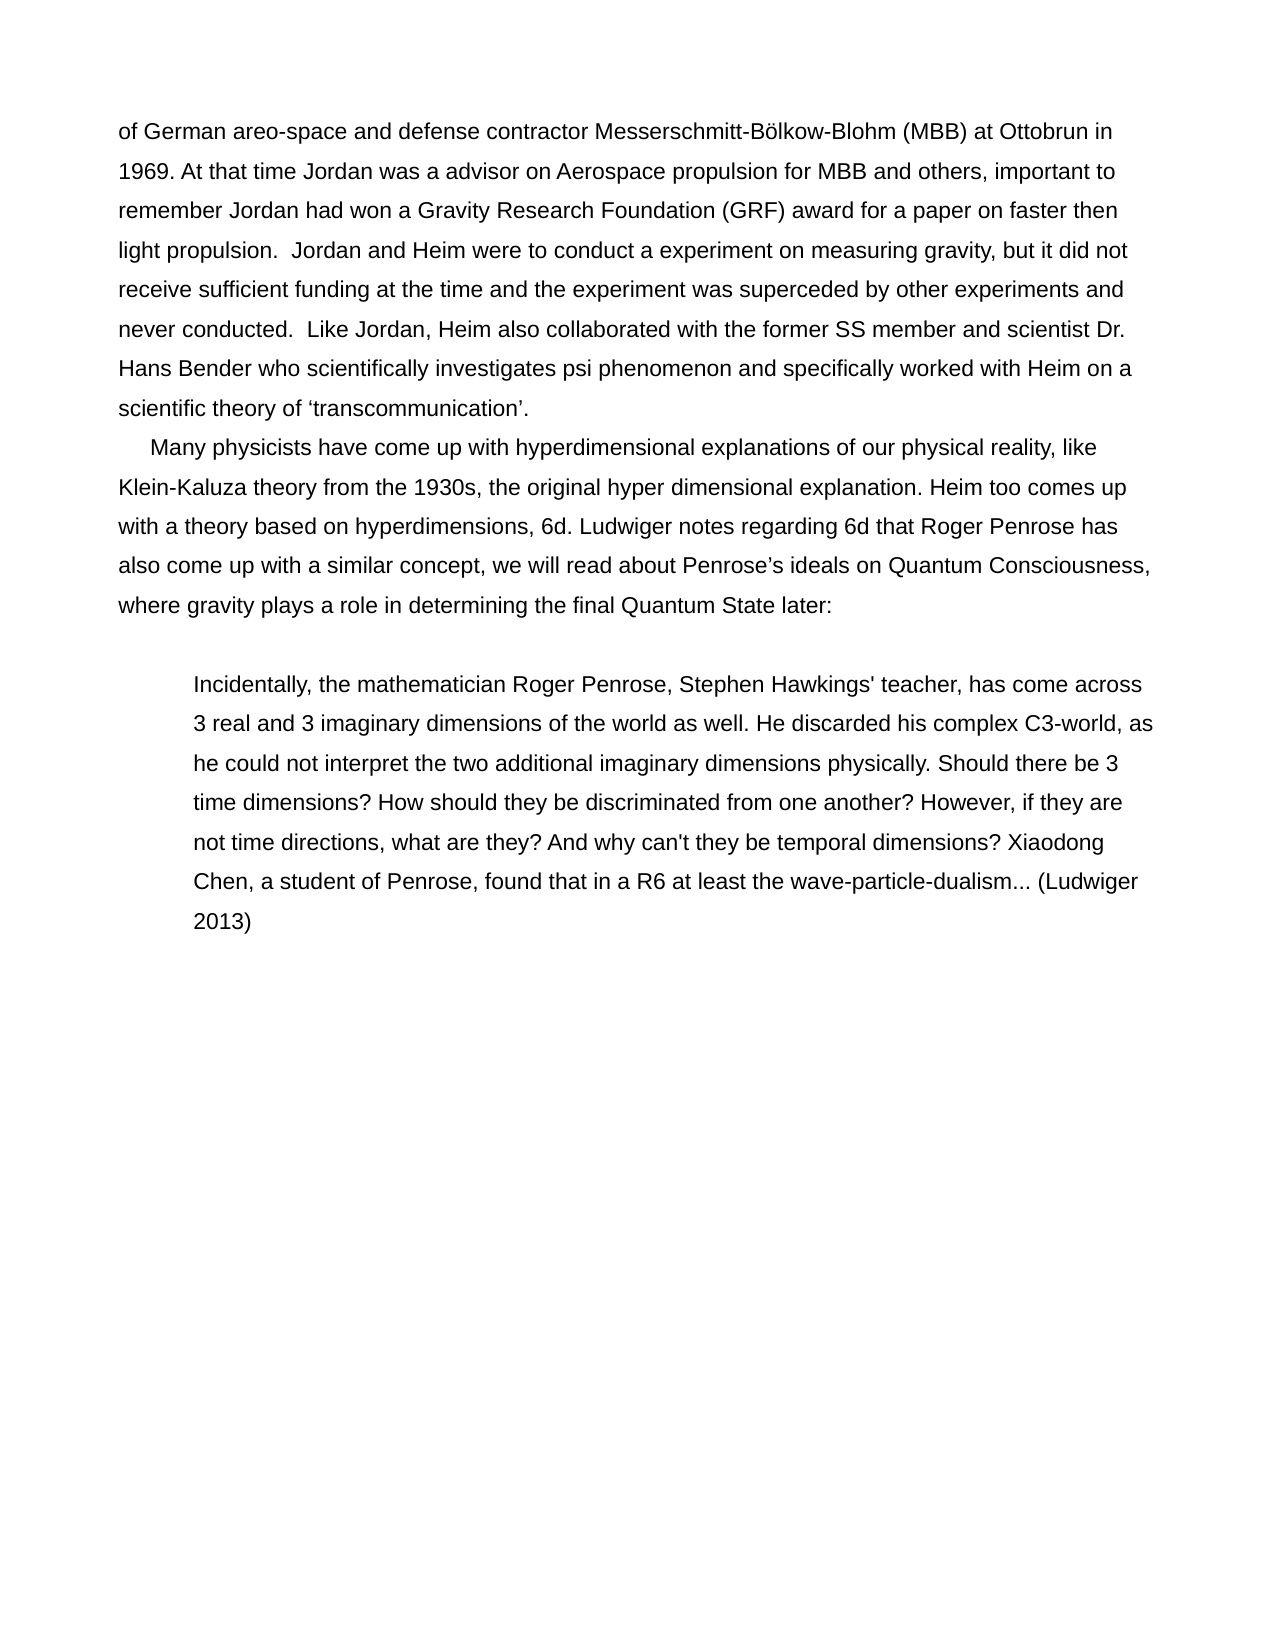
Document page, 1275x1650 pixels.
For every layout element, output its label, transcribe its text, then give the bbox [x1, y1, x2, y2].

text of German areo-space and defense contractor Messerschmitt-Bölkow-Blohm (MBB) at Ottobrun in 1969. At that time Jordan was a advisor on Aerospace propulsion for MBB and others, important to remember Jordan had won a Gravity Research Foundation (GRF) award for a paper on faster then light propulsion. Jordan and Heim were to conduct a experiment on measuring gravity, but it did not receive sufficient funding at the time and the experiment was superceded by other experiments and never conducted. Like Jordan, Heim also collaborated with the former SS member and scientist Dr. Hans Bender who scientifically investigates psi phenomenon and specifically worked with Heim on a scientific theory of ‘transcommunication’. [118, 118, 1157, 421]
text Many physicists have come up with hyperdimensional explanations of our physical reality, like Klein-Kaluza theory from the 1930s, the original hyper dimensional explanation. Heim too comes up with a theory based on hyperdimensions, 6d. Ludwiger notes regarding 6d that Roger Penrose has also come up with a similar concept, we will read about Penrose’s ideals on Quantum Consciousness, where gravity plays a role in determining the final Quantum State later: [118, 434, 1157, 618]
text Incidentally, the mathematician Roger Penrose, Stephen Hawkings' teacher, has come across 3 real and 3 imaginary dimensions of the world as well. He discarded his complex C3-world, as he could not interpret the two additional imaginary dimensions physically. Should there be 3 time dimensions? How should they be discriminated from one another? However, if they are not time directions, what are they? And why can't they be temporal dimensions? Xiaodong Chen, a student of Penrose, found that in a R6 at least the wave-particle-dualism... (Ludwiger 2013) [193, 671, 1157, 934]
